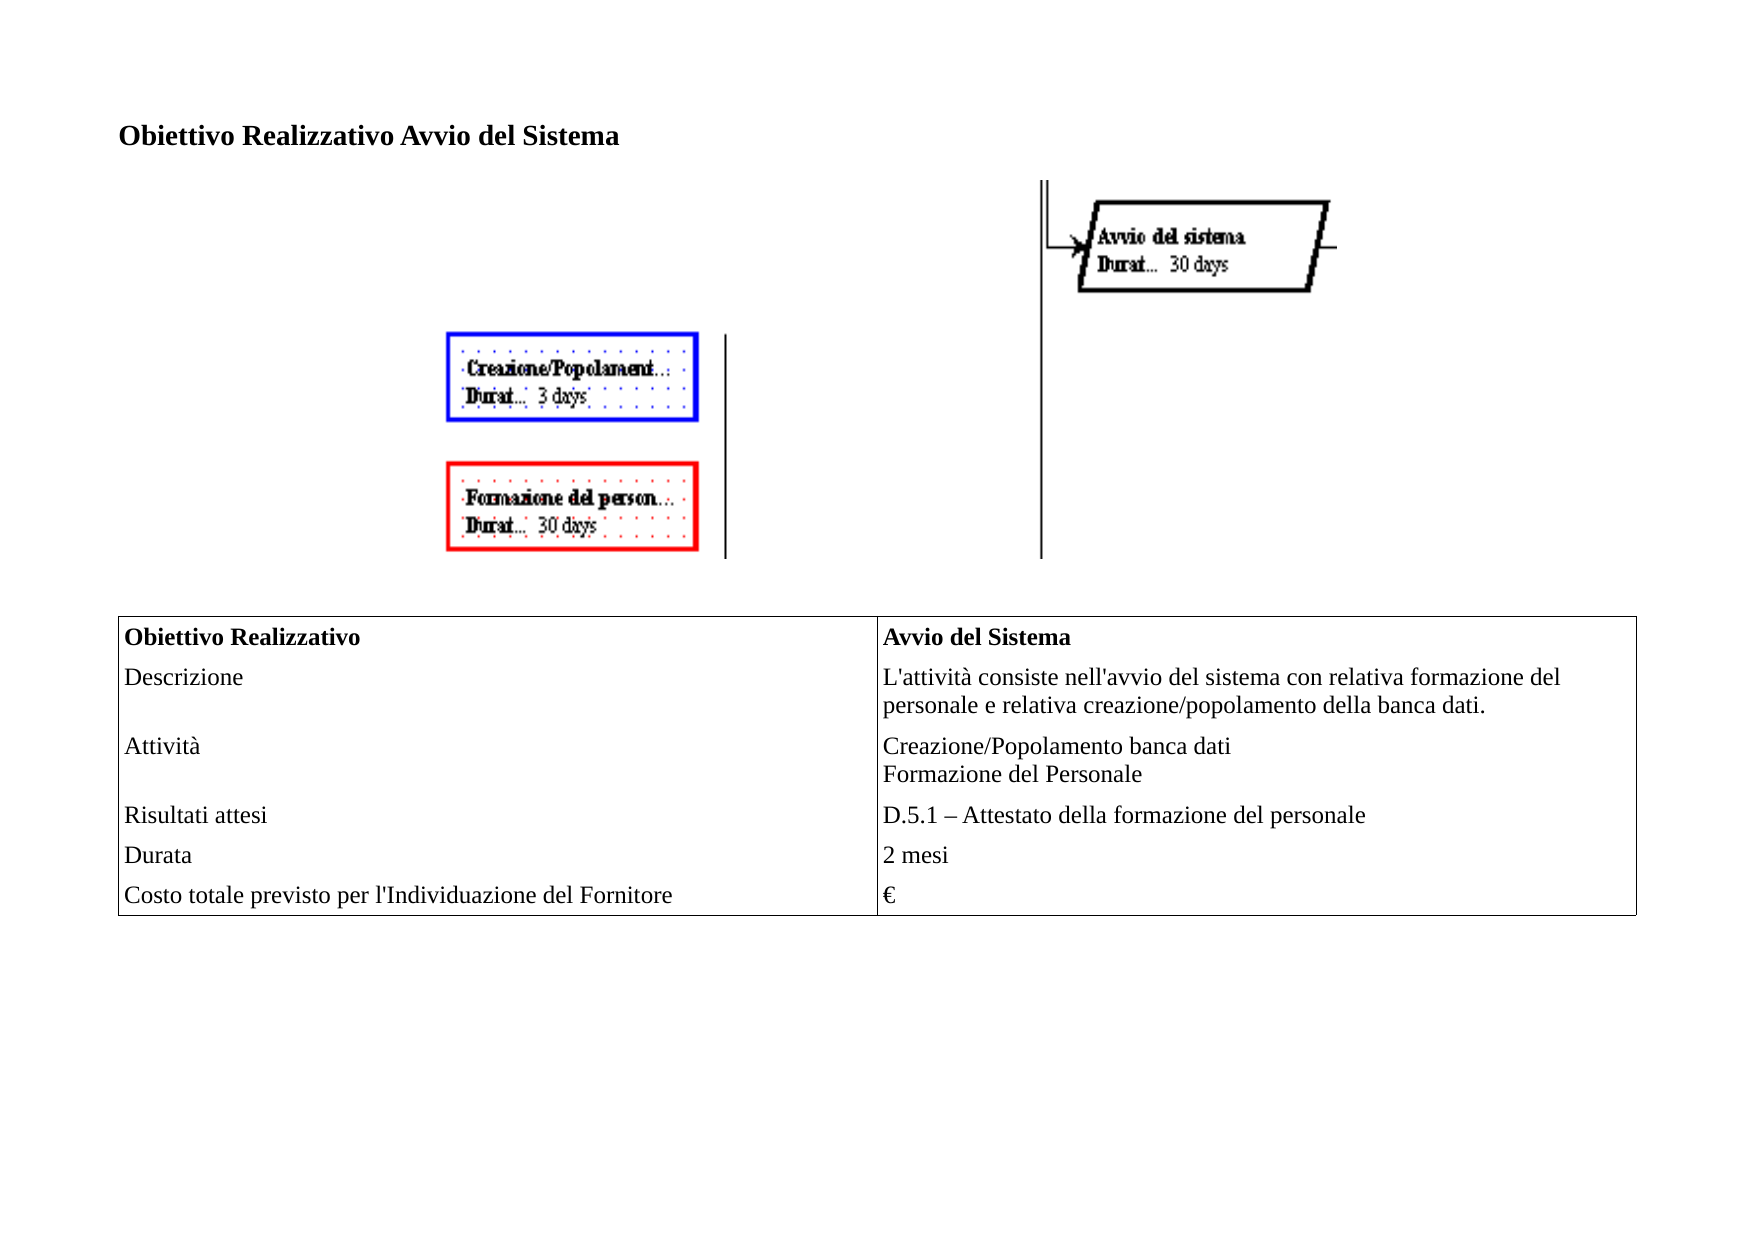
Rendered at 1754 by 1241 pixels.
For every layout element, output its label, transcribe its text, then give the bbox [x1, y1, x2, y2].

table_cell Costo totale previsto per l'Individuazione del Fornitore [119, 875, 877, 915]
table_cell Creazione/Popolamento banca dati Formazione del Personale [878, 725, 1636, 794]
text Obiettivo Realizzativo Avvio del Sistema [118, 118, 1636, 152]
table_header Avvio del Sistema [878, 617, 1636, 656]
table_cell L'attività consiste nell'avvio del sistema con relativa formazione del personale e relativa creazione/popolamento della banca dati. [878, 656, 1636, 725]
table_cell Risultati attesi [119, 794, 877, 834]
table_cell 2 mesi [878, 834, 1636, 874]
table_cell Durata [119, 834, 877, 874]
table_cell Attività [119, 725, 877, 794]
table_cell € [878, 875, 1636, 915]
picture [417, 180, 1337, 559]
table_cell Descrizione [119, 656, 877, 725]
table_header Obiettivo Realizzativo [119, 617, 877, 656]
table_cell D.5.1 – Attestato della formazione del personale [878, 794, 1636, 834]
